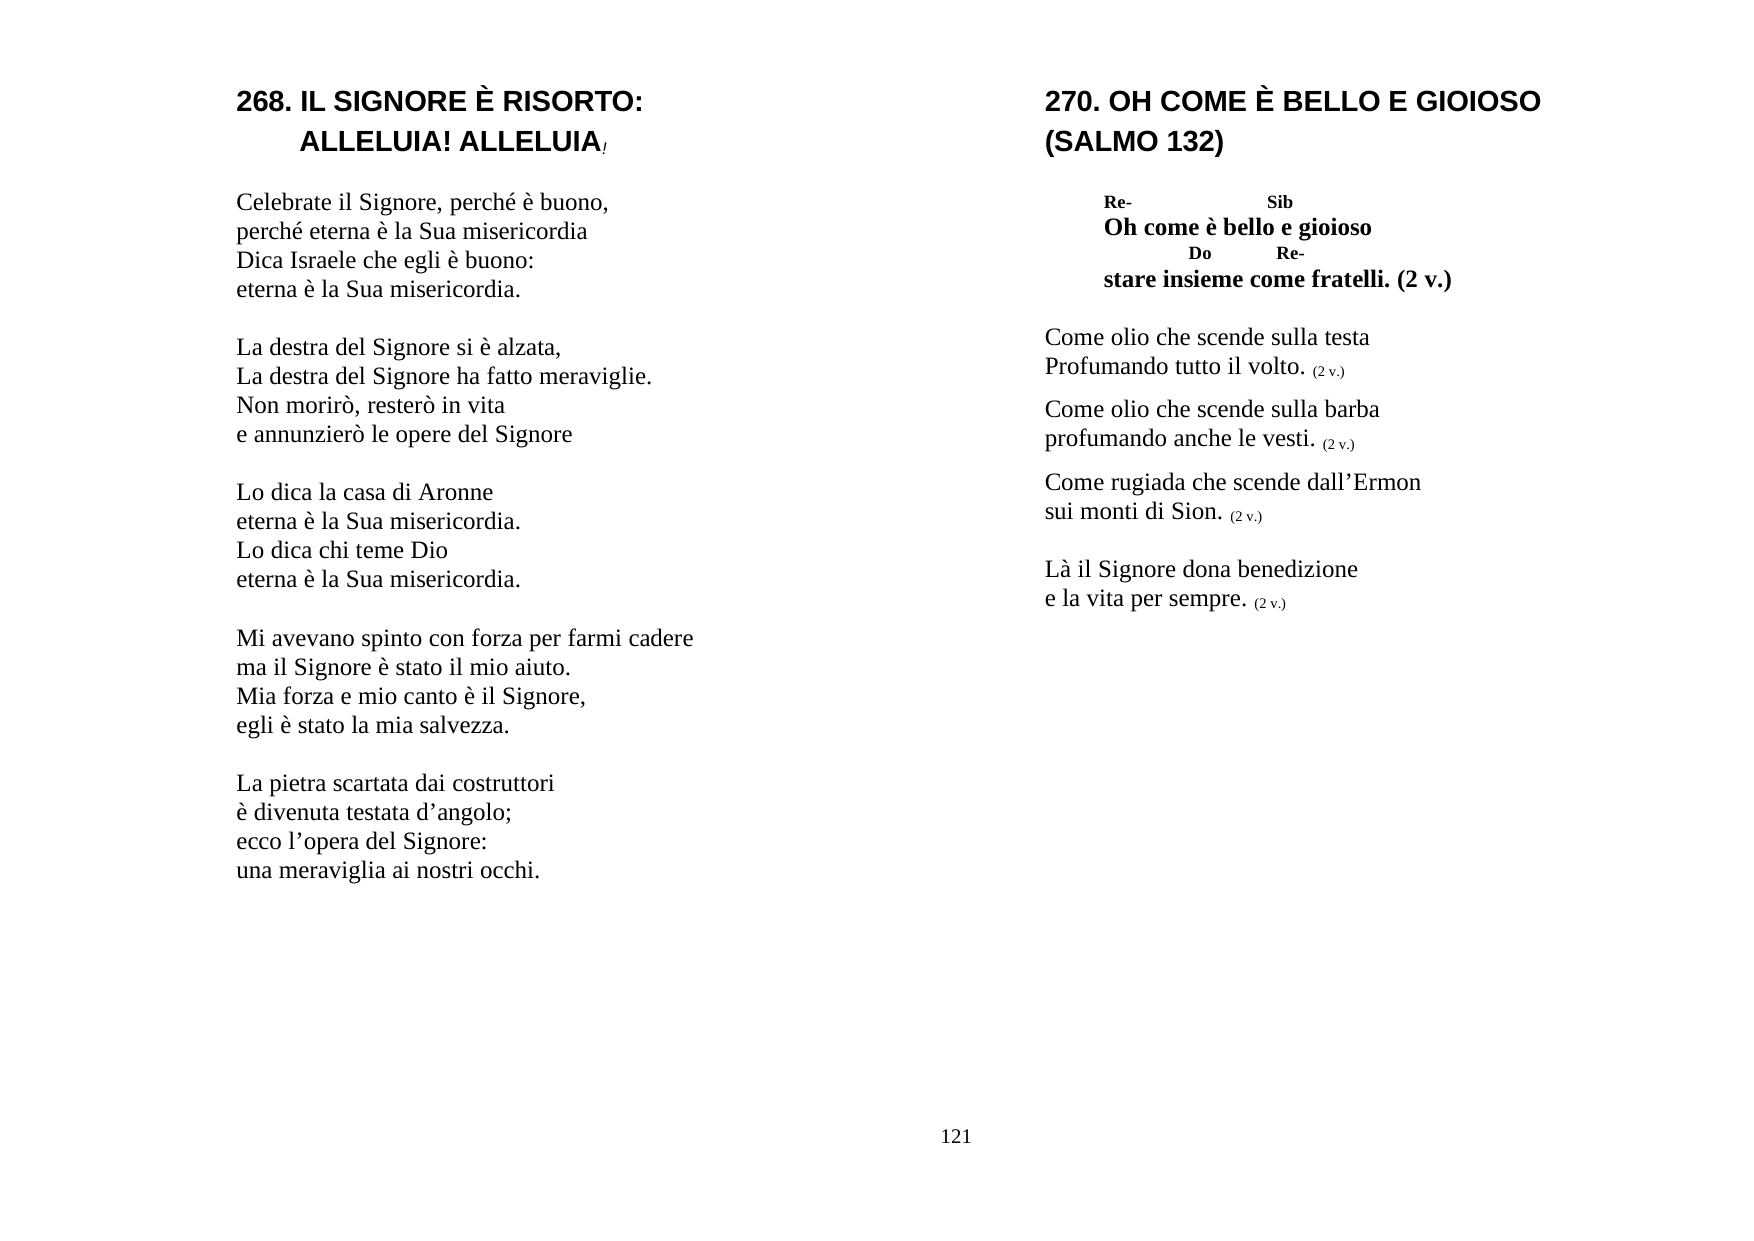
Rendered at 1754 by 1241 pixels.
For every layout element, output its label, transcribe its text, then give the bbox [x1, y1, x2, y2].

text Mia forza e mio canto è il Signore, [236, 681, 867, 709]
text Mi avevano spinto con forza per farmi cadere [236, 622, 867, 651]
subtitle (SALMO 132) [1044, 124, 1676, 157]
text Do Re- [1104, 241, 1676, 263]
text Non morirò, resterò in vita [236, 390, 867, 419]
subtitle 270. OH COME È BELLO E GIOIOSO [1044, 84, 1676, 118]
text La pietra scartata dai costruttori [236, 768, 867, 797]
text ma il Signore è stato il mio aiuto. [236, 651, 867, 681]
text La destra del Signore si è alzata, [236, 332, 867, 361]
text Oh come è bello e gioioso [1104, 212, 1676, 241]
text egli è stato la mia salvezza. [236, 709, 867, 739]
text profumando anche le vesti. (2 v.) [1044, 423, 1676, 452]
text La destra del Signore ha fatto meraviglie. [236, 361, 867, 390]
subtitle ALLELUIA! ALLELUIA! [236, 124, 867, 157]
text è divenuta testata d’angolo; [236, 797, 867, 826]
text eterna è la Sua misericordia. [236, 564, 867, 593]
text Là il Signore dona benedizione [1044, 554, 1676, 583]
text Lo dica chi teme Dio [236, 535, 867, 564]
text Re- Sib [1104, 190, 1676, 212]
text e la vita per sempre. (2 v.) [1044, 583, 1676, 612]
text Profumando tutto il volto. (2 v.) [1044, 351, 1676, 380]
text e annunzierò le opere del Signore [236, 419, 867, 448]
text eterna è la Sua misericordia. [236, 506, 867, 535]
text Celebrate il Signore, perché è buono, [236, 186, 867, 216]
text Dica Israele che egli è buono: [236, 244, 867, 274]
text perché eterna è la Sua misericordia [236, 216, 867, 244]
text Lo dica la casa di Aronne [236, 477, 867, 506]
subtitle 268. IL SIGNORE È RISORTO: [236, 84, 867, 118]
text Come rugiada che scende dall’Ermon [1044, 467, 1676, 496]
text Come olio che scende sulla barba [1044, 394, 1676, 423]
text sui monti di Sion. (2 v.) [1044, 496, 1676, 525]
text stare insieme come fratelli. (2 v.) [1104, 263, 1676, 292]
text eterna è la Sua misericordia. [236, 274, 867, 303]
text ecco l’opera del Signore: [236, 826, 867, 855]
text Come olio che scende sulla testa [1044, 322, 1676, 351]
text una meraviglia ai nostri occhi. [236, 855, 867, 884]
